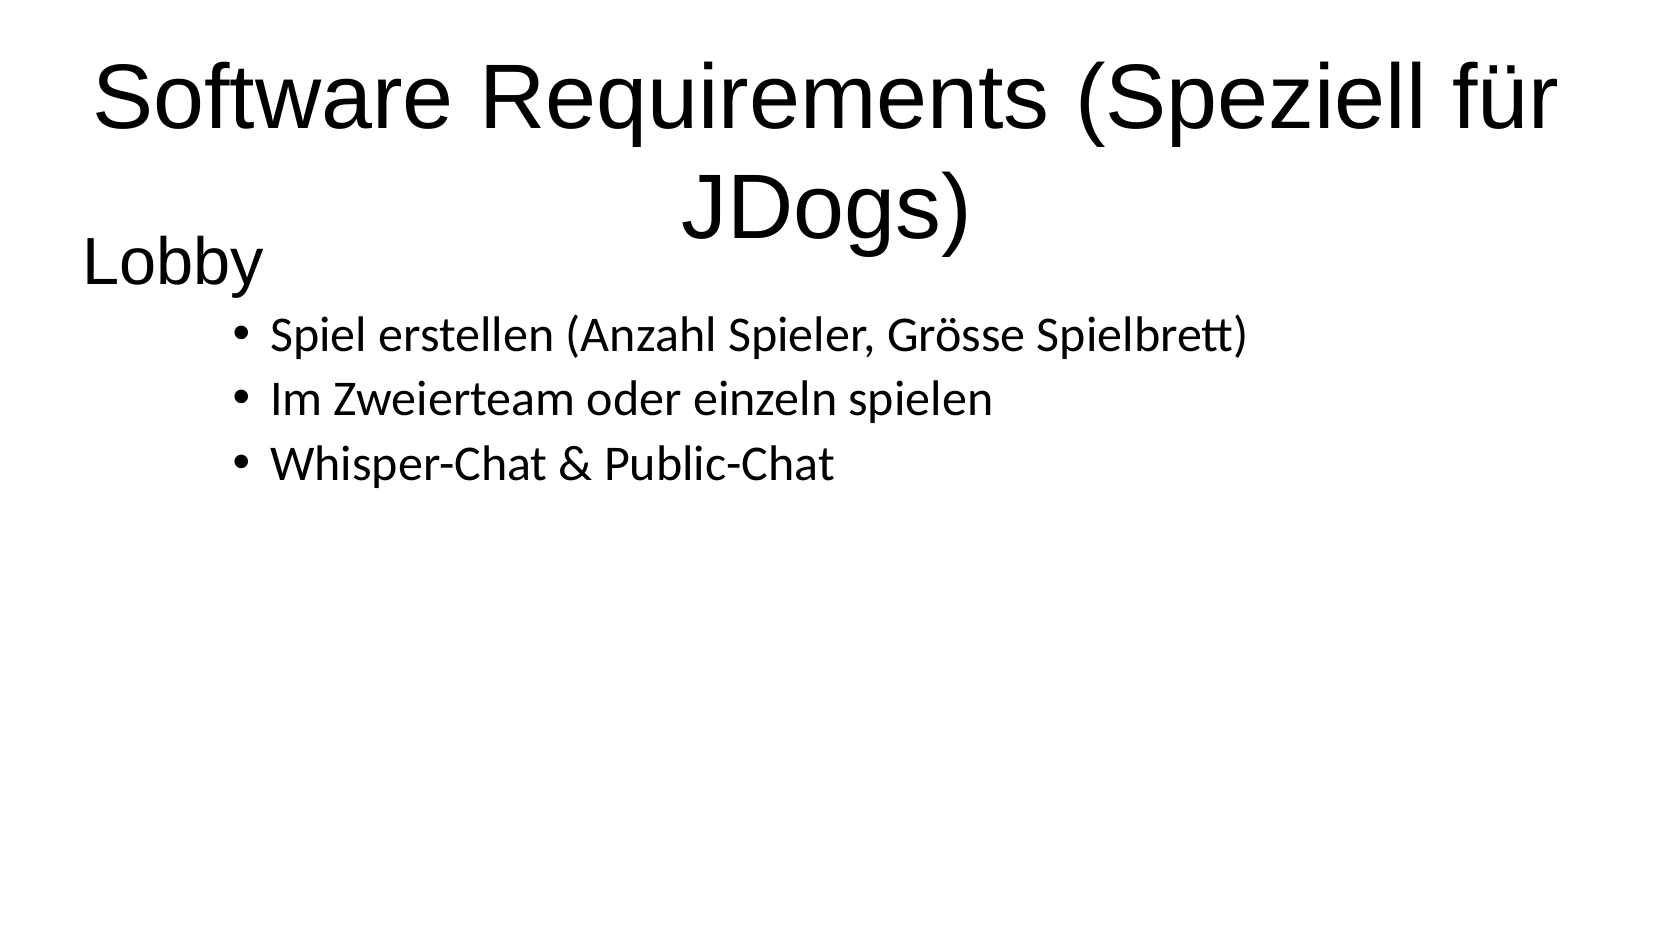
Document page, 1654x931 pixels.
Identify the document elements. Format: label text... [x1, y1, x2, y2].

list Lobby Spiel erstellen (Anzahl Spieler, Grösse Spielbrett) Im Zweierteam oder einzeln spielen Whisper-Chat & Public-Chat [82, 217, 1571, 758]
title Software Requirements (Speziell für JDogs) [82, 37, 1571, 193]
